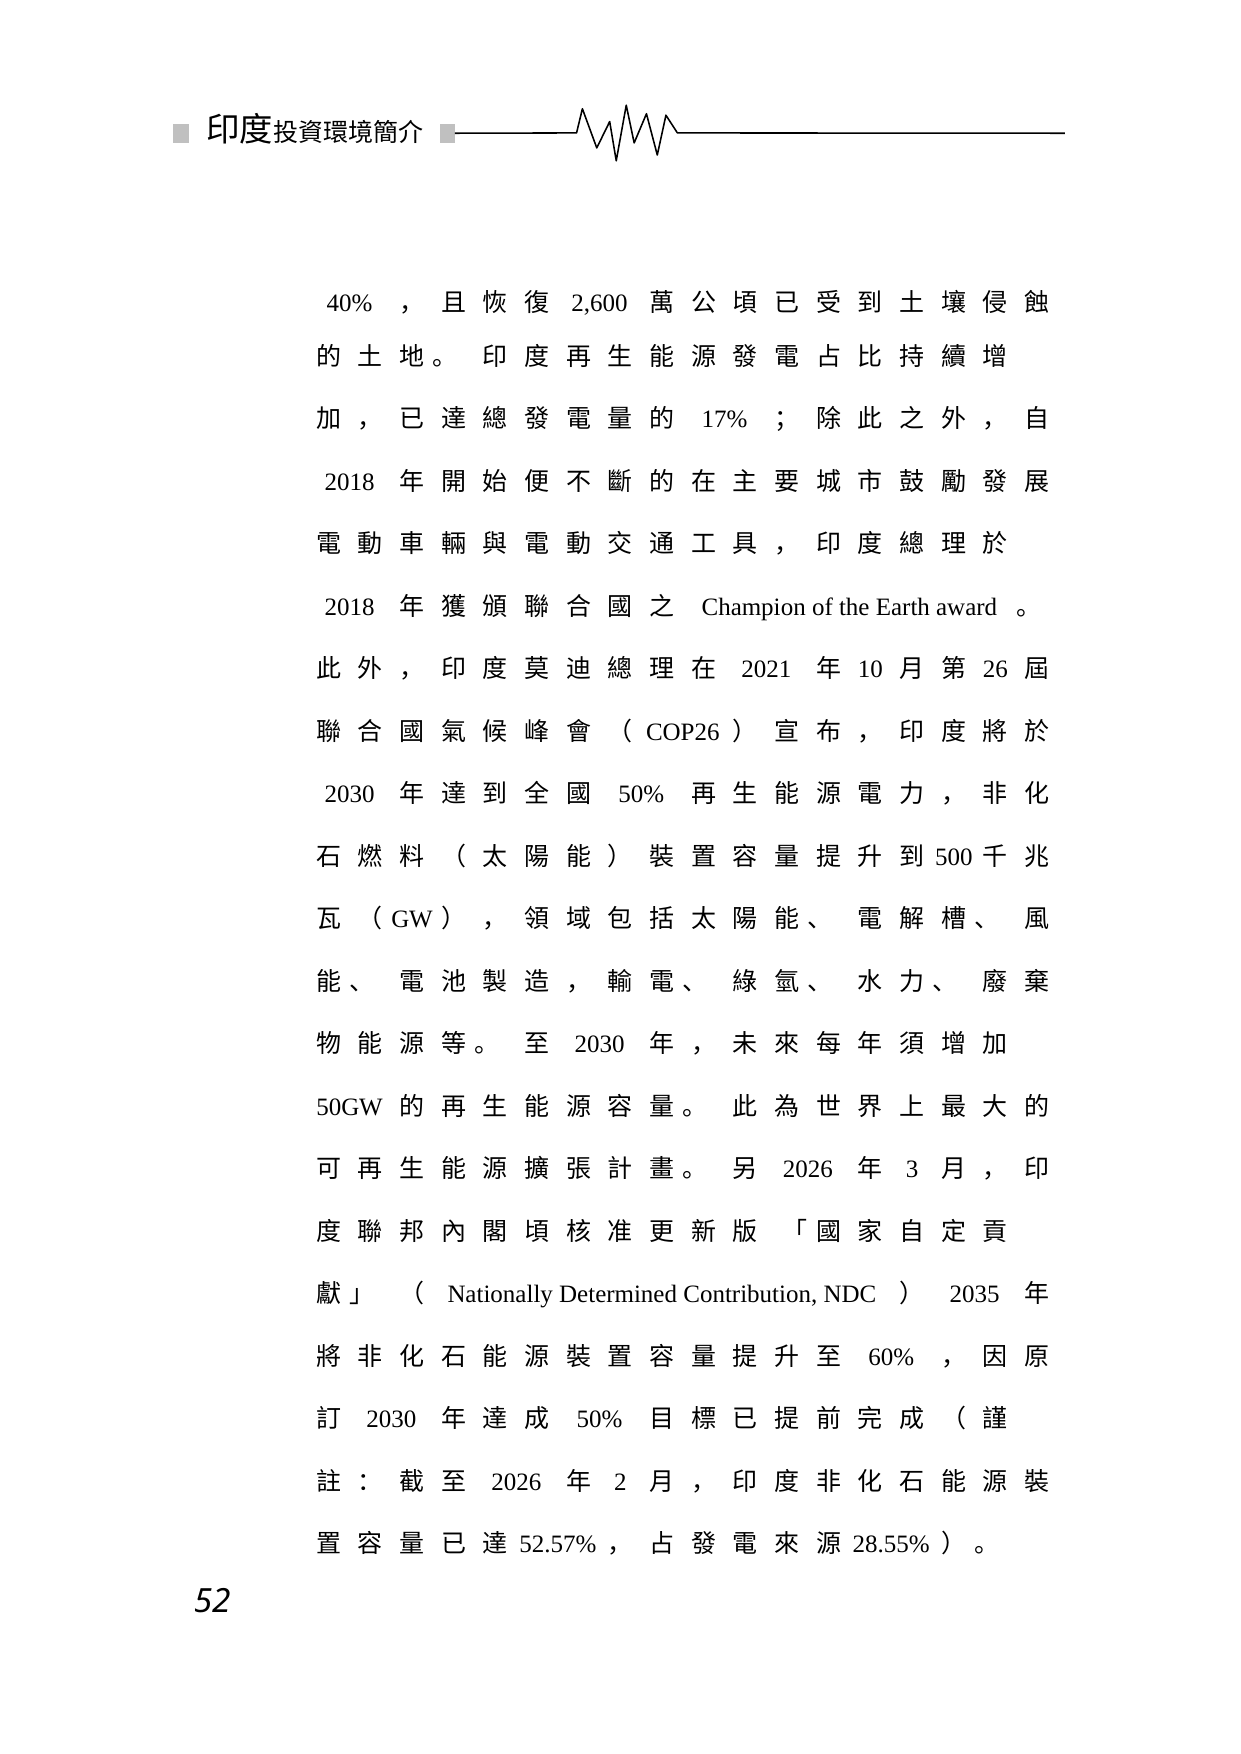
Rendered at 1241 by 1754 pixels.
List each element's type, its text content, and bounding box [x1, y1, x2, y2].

text 40%，且恢復2,600萬公頃已受到土壤侵蝕的土地。印度再生能源發電占比持續增加，已達總發電量的17%；除此之外，自2018年開始便不斷的在主要城市鼓勵發展電動車輛與電動交通工具，印度總理於2018年獲頒聯合國之Champion of the Earth award。此外，印度莫迪總理在2021年10月第26屆聯合國氣候峰會（COP26）宣布，印度將於2030年達到全國50%再生能源電力，非化石燃料（太陽能）裝置容量提升到500千兆瓦（GW），領域包括太陽能、電解槽、風能、電池製造，輸電、綠氫、水力、廢棄物能源等。至2030年，未來每年須增加50GW的再生能源容量。此為世界上最大的可再生能源擴張計畫。另2026年3月，印度聯邦內閣頃核准更新版「國家自定貢獻」（Nationally Determined Contribution, NDC）2035年將非化石能源裝置容量提升至60%，因原訂2030年達成50%目標已提前完成（謹註：截至2026年2月，印度非化石能源裝置容量已達52.57%，占發電來源28.55%）。 [281, 250, 1058, 1563]
